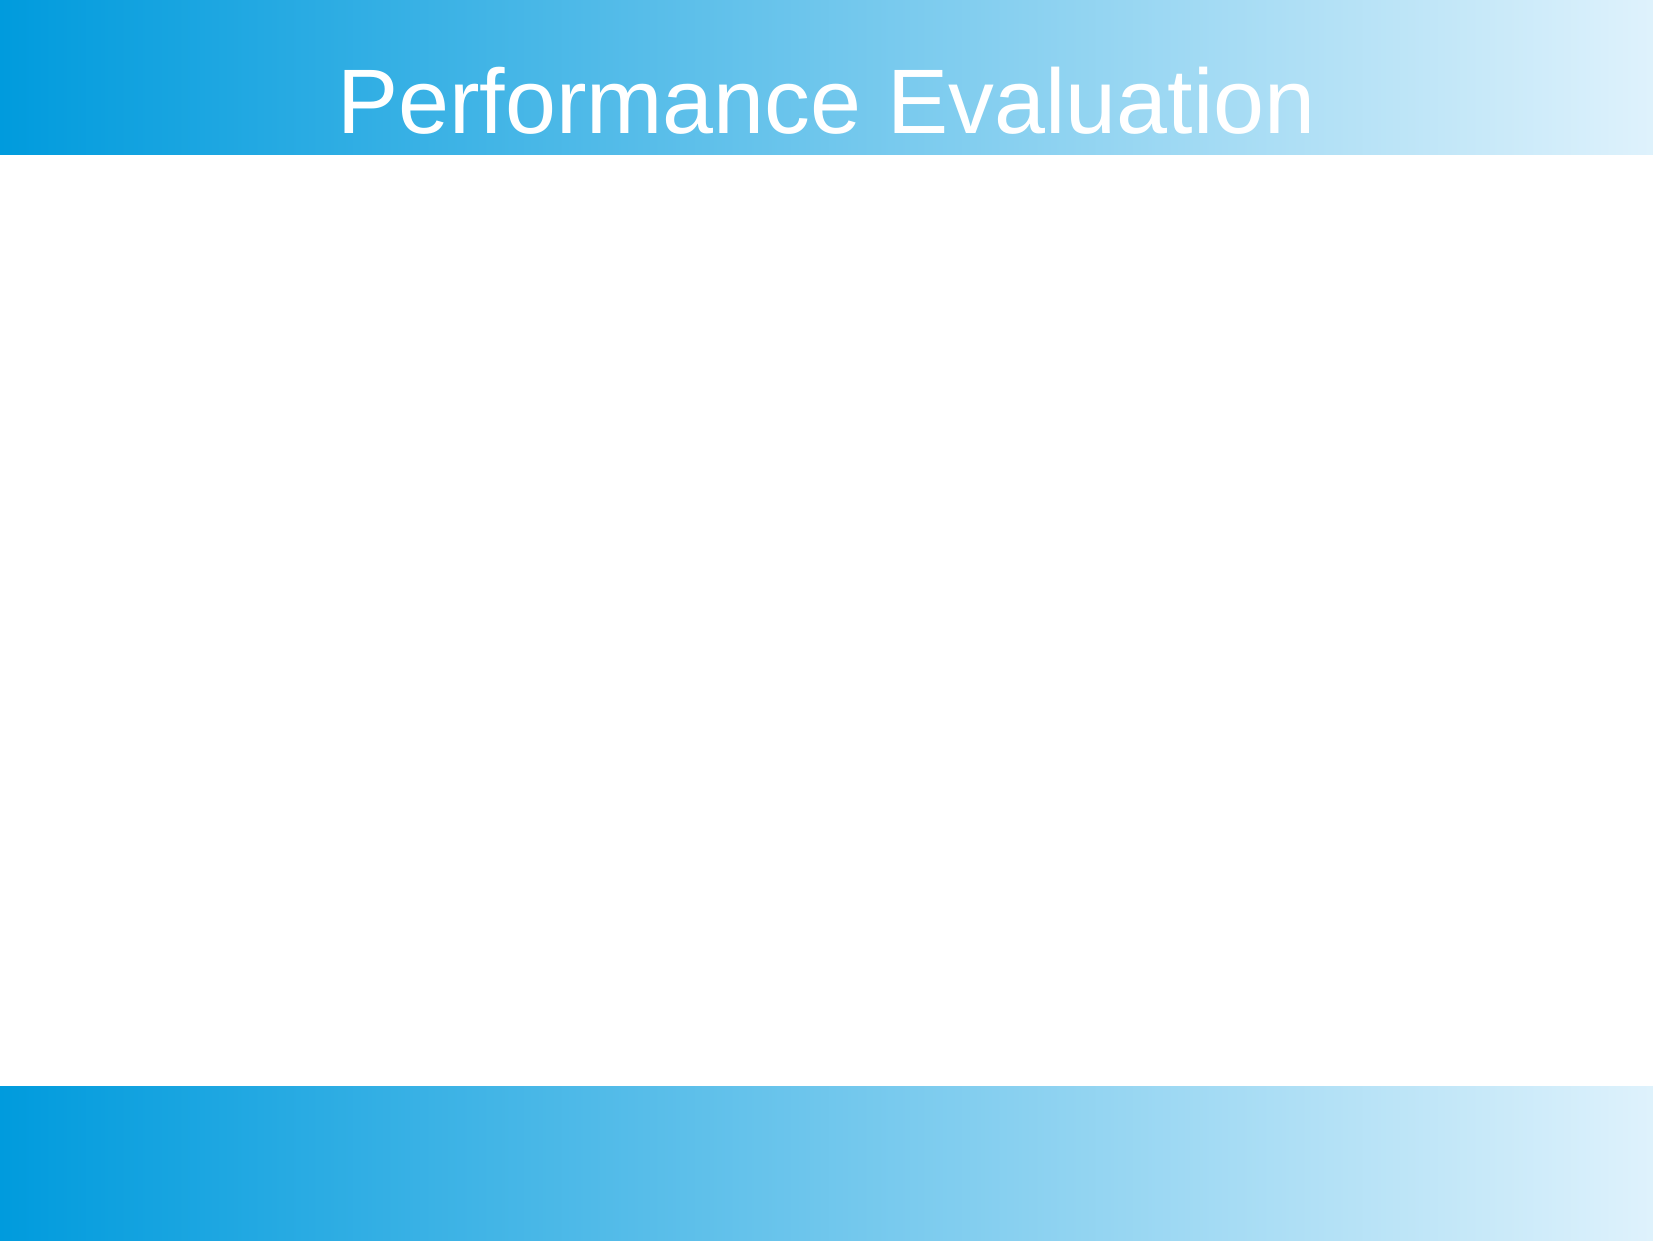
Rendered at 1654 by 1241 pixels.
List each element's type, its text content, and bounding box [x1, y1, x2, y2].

title Performance Evaluation [82, 49, 1571, 155]
